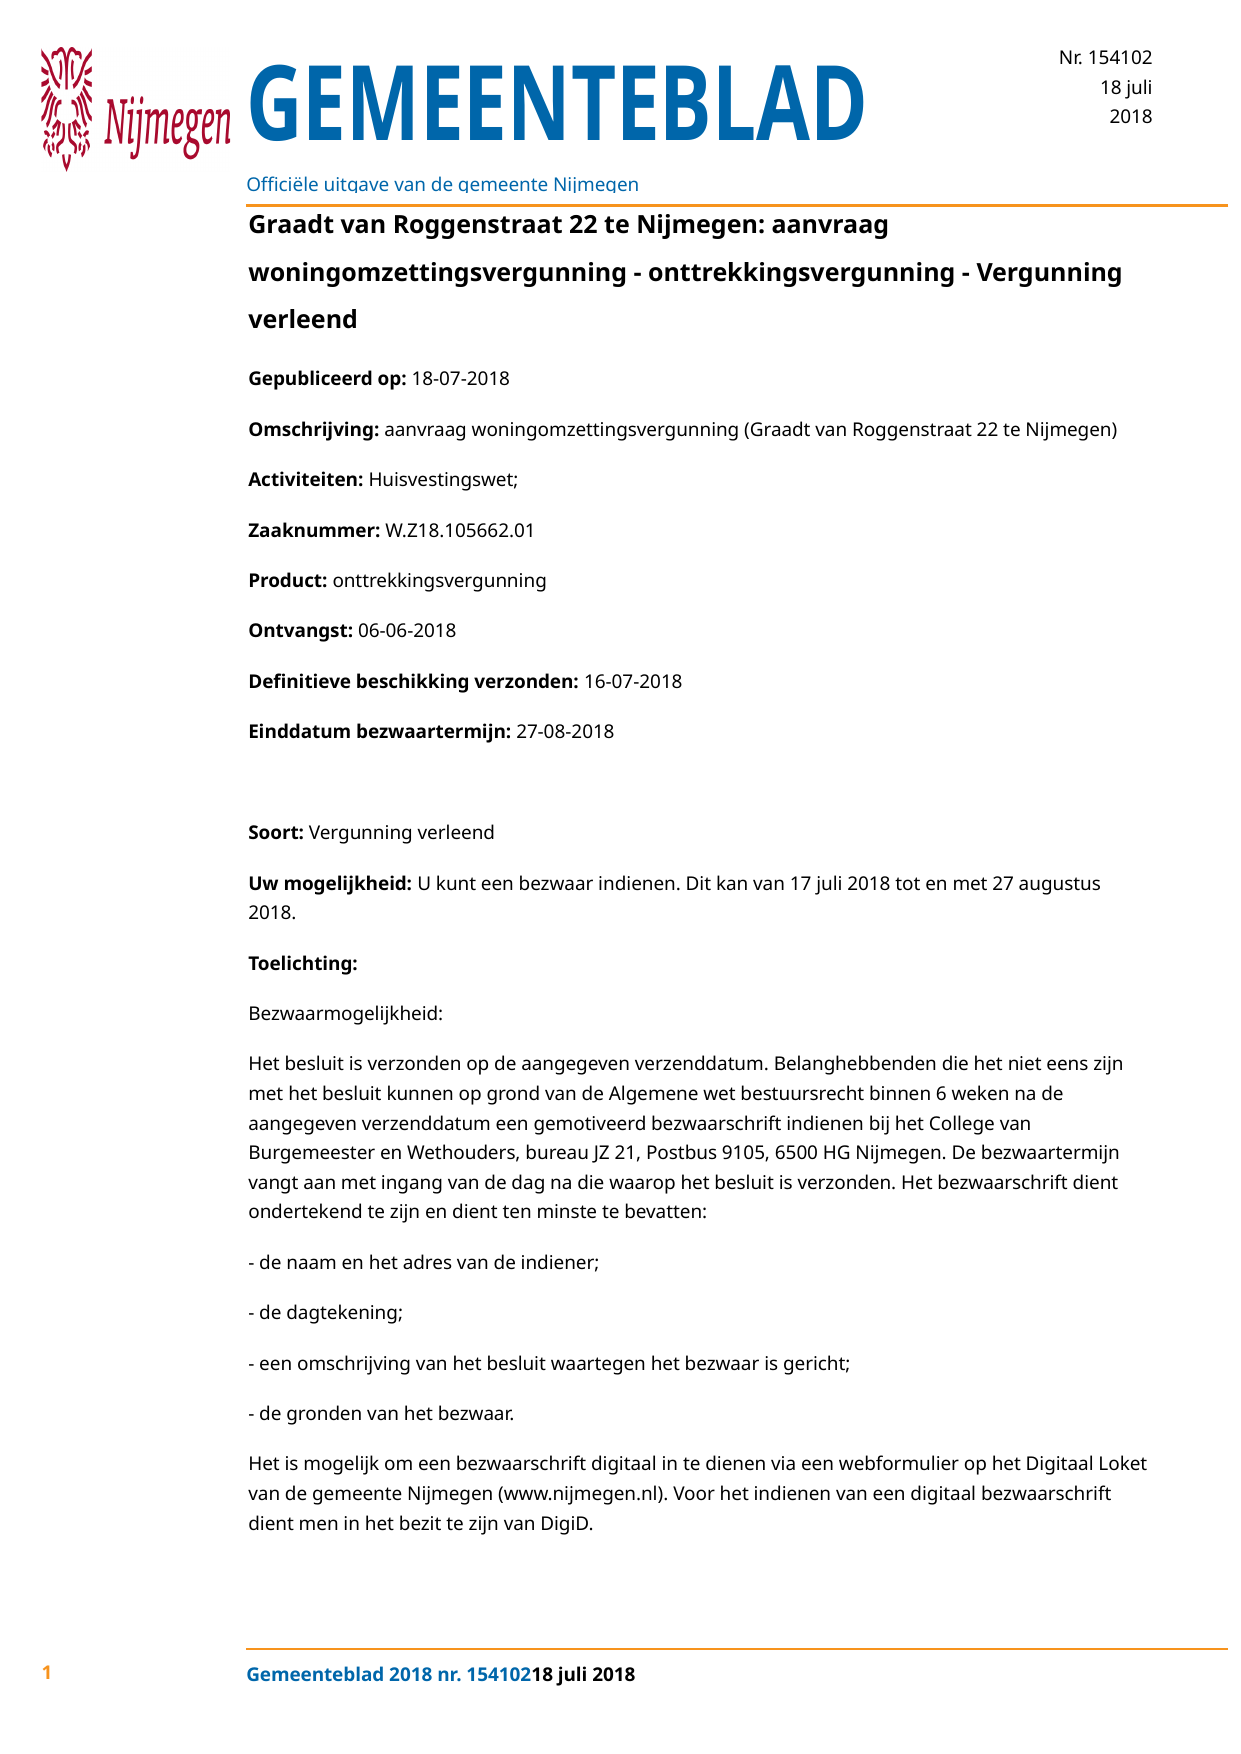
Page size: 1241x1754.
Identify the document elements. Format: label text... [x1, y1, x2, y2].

text Het besluit is verzonden op de aangegeven verzenddatum. Belanghebbenden die het niet eens zijn met het besluit kunnen op grond van de Algemene wet bestuursrecht binnen 6 weken na de aangegeven verzenddatum een gemotiveerd bezwaarschrift indienen bij het College van Burgemeester en Wethouders, bureau JZ 21, Postbus 9105, 6500 HG Nijmegen. De bezwaartermijn vangt aan met ingang van de dag na die waarop het besluit is verzonden. Het bezwaarschrift dient ondertekend te zijn en dient ten minste te bevatten: [248, 1051, 1152, 1224]
text Soort: Vergunning verleend [248, 819, 1152, 845]
text Gepubliceerd op: 18-07-2018 [248, 366, 1152, 391]
text - de naam en het adres van de indiener; [248, 1249, 1152, 1274]
text Einddatum bezwaartermijn: 27-08-2018 [248, 718, 1152, 744]
text - een omschrijving van het besluit waartegen het bezwaar is gericht; [248, 1350, 1152, 1375]
text Ontvangst: 06-06-2018 [248, 618, 1152, 643]
text Het is mogelijk om een bezwaarschrift digitaal in te dienen via een webformulier op het Digitaal Loket van de gemeente Nijmegen (www.nijmegen.nl). Voor het indienen van een digitaal bezwaarschrift dient men in het bezit te zijn van DigiD. [248, 1451, 1152, 1535]
text Bezwaarmogelijkheid: [248, 1000, 1152, 1026]
text Product: onttrekkingsvergunning [248, 567, 1152, 593]
picture [41, 47, 231, 172]
text - de dagtekening; [248, 1299, 1152, 1325]
text Zaaknummer: W.Z18.105662.01 [248, 517, 1152, 542]
text - de gronden van het bezwaar. [248, 1400, 1152, 1426]
text Uw mogelijkheid: U kunt een bezwaar indienen. Dit kan van 17 juli 2018 tot en met 27 augustus 2018. [248, 870, 1152, 925]
text Definitieve beschikking verzonden: 16-07-2018 [248, 668, 1152, 694]
text Graadt van Roggenstraat 22 te Nijmegen: aanvraag woningomzettingsvergunning - onttrekkingsvergunning - Vergunning verleend [248, 207, 1152, 336]
text Activiteiten: Huisvestingswet; [248, 466, 1152, 492]
text Toelichting: [248, 950, 1152, 975]
text Omschrijving: aanvraag woningomzettingsvergunning (Graadt van Roggenstraat 22 te Nijmegen) [248, 416, 1152, 442]
